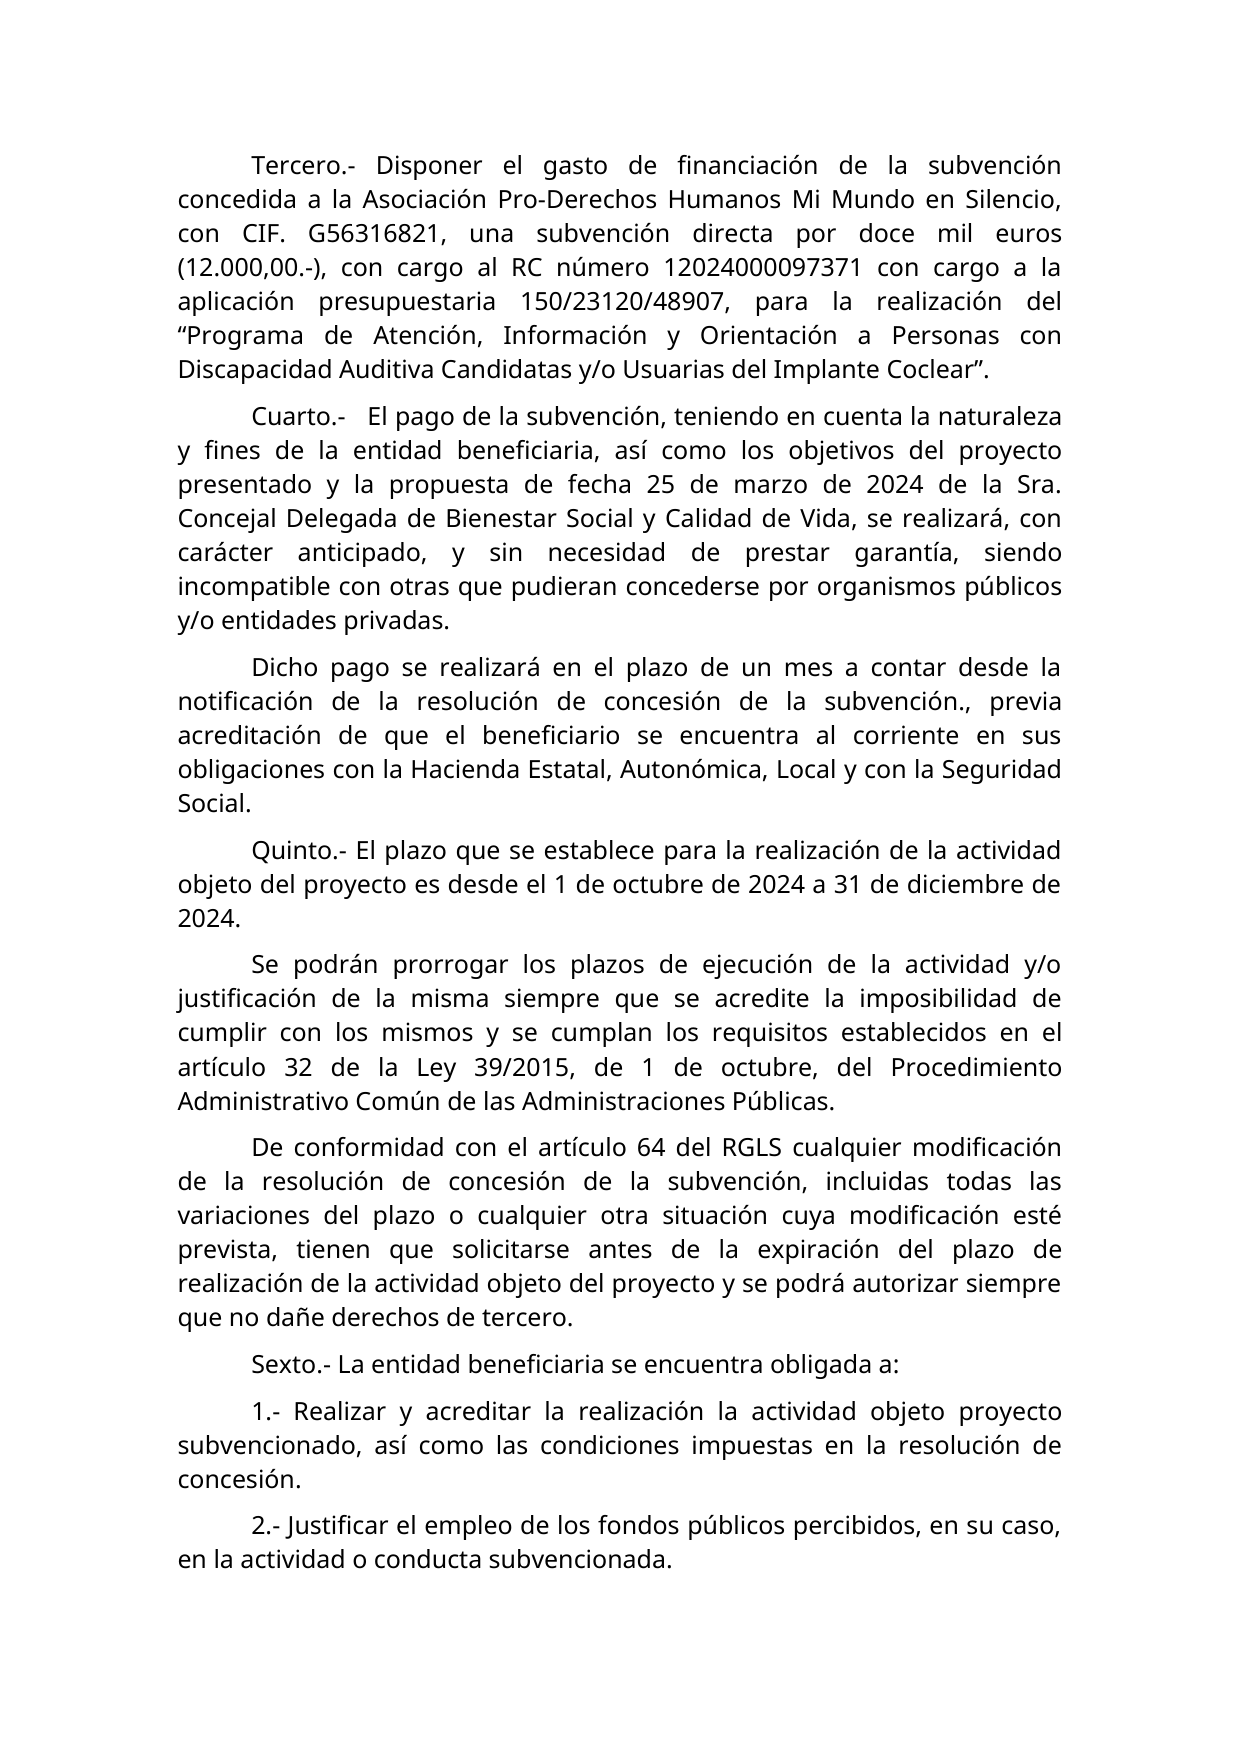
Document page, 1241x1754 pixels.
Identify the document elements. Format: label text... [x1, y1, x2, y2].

text Sexto.- La entidad beneficiaria se encuentra obligada a: [177, 1347, 1063, 1381]
text 2.- Justificar el empleo de los fondos públicos percibidos, en su caso, en la actividad o conducta subvencionada. [177, 1508, 1063, 1576]
text Quinto.- El plazo que se establece para la realización de la actividad objeto del proyecto es desde el 1 de octubre de 2024 a 31 de diciembre de 2024. [177, 832, 1063, 934]
text Se podrán prorrogar los plazos de ejecución de la actividad y/o justificación de la misma siempre que se acredite la imposibilidad de cumplir con los mismos y se cumplan los requisitos establecidos en el artículo 32 de la Ley 39/2015, de 1 de octubre, del Procedimiento Administrativo Común de las Administraciones Públicas. [177, 947, 1063, 1117]
text 1.- Realizar y acreditar la realización la actividad objeto proyecto subvencionado, así como las condiciones impuestas en la resolución de concesión. [177, 1393, 1063, 1495]
text Dicho pago se realizará en el plazo de un mes a contar desde la notificación de la resolución de concesión de la subvención., previa acreditación de que el beneficiario se encuentra al corriente en sus obligaciones con la Hacienda Estatal, Autonómica, Local y con la Seguridad Social. [177, 649, 1063, 820]
text De conformidad con el artículo 64 del RGLS cualquier modificación de la resolución de concesión de la subvención, incluidas todas las variaciones del plazo o cualquier otra situación cuya modificación esté prevista, tienen que solicitarse antes de la expiración del plazo de realización de la actividad objeto del proyecto y se podrá autorizar siempre que no dañe derechos de tercero. [177, 1130, 1063, 1334]
text Cuarto.- El pago de la subvención, teniendo en cuenta la naturaleza y fines de la entidad beneficiaria, así como los objetivos del proyecto presentado y la propuesta de fecha 25 de marzo de 2024 de la Sra. Concejal Delegada de Bienestar Social y Calidad de Vida, se realizará, con carácter anticipado, y sin necesidad de prestar garantía, siendo incompatible con otras que pudieran concederse por organismos públicos y/o entidades privadas. [177, 398, 1063, 637]
text Tercero.- Disponer el gasto de financiación de la subvención concedida a la Asociación Pro-Derechos Humanos Mi Mundo en Silencio, con CIF. G56316821, una subvención directa por doce mil euros (12.000,00.-), con cargo al RC número 12024000097371 con cargo a la aplicación presupuestaria 150/23120/48907, para la realización del “Programa de Atención, Información y Orientación a Personas con Discapacidad Auditiva Candidatas y/o Usuarias del Implante Coclear”. [177, 148, 1063, 386]
